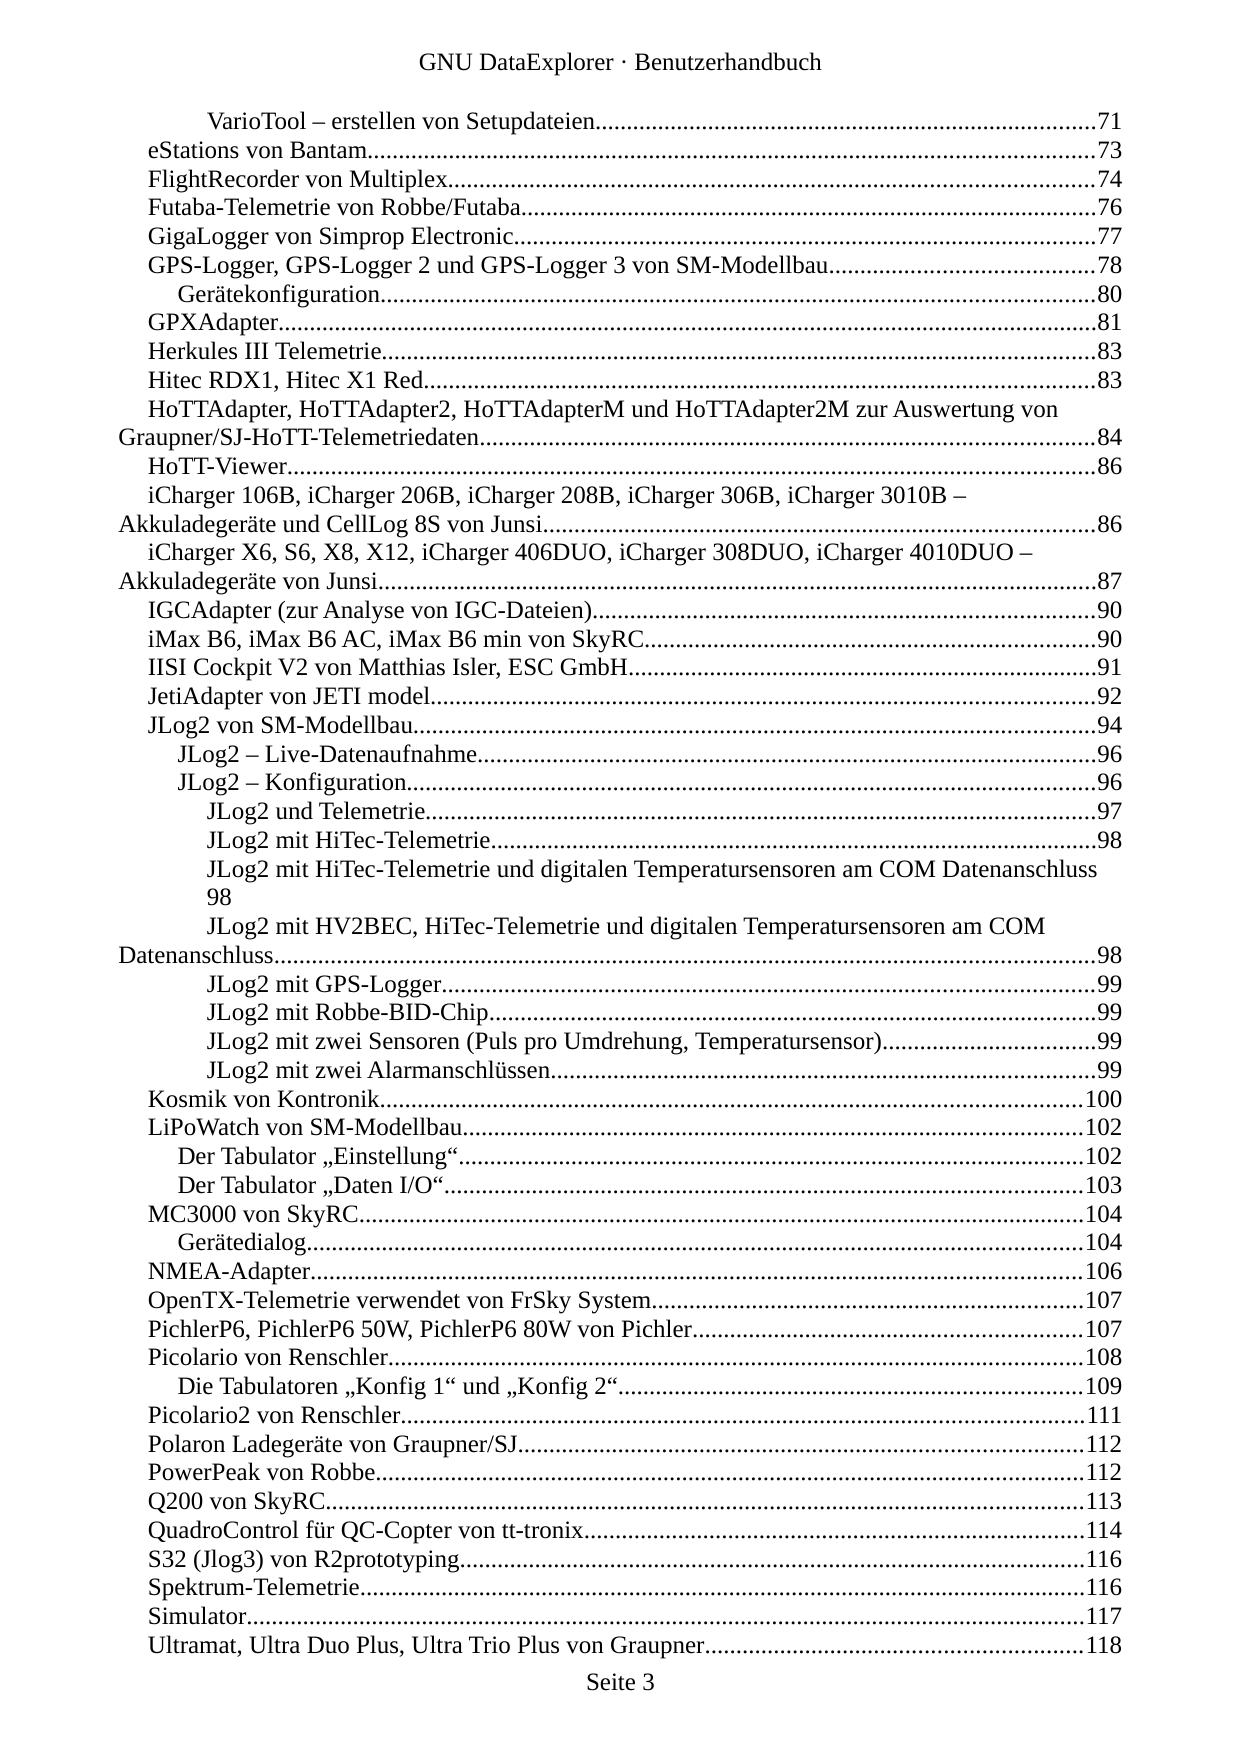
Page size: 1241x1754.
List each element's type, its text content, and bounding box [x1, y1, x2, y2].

text GigaLogger von Simprop Electronic 77 [118, 221, 1122, 250]
text GPXAdapter 81 [118, 307, 1122, 336]
text S32 (Jlog3) von R2prototyping 116 [118, 1544, 1122, 1572]
text JLog2 und Telemetrie 97 [118, 796, 1122, 825]
text iMax B6, iMax B6 AC, iMax B6 min von SkyRC 90 [118, 624, 1122, 652]
text JLog2 mit GPS-Logger 99 [118, 969, 1122, 997]
text IGCAdapter (zur Analyse von IGC-Dateien) 90 [118, 595, 1122, 624]
text Hitec RDX1, Hitec X1 Red 83 [118, 365, 1122, 394]
text JetiAdapter von JETI model 92 [118, 681, 1122, 710]
text Ultramat, Ultra Duo Plus, Ultra Trio Plus von Graupner 118 [118, 1630, 1122, 1659]
text Futaba-Telemetrie von Robbe/Futaba 76 [118, 192, 1122, 221]
text FlightRecorder von Multiplex 74 [118, 164, 1122, 192]
text NMEA-Adapter 106 [118, 1256, 1122, 1285]
text Simulator 117 [118, 1601, 1122, 1630]
text PichlerP6, PichlerP6 50W, PichlerP6 80W von Pichler 107 [118, 1314, 1122, 1342]
text Der Tabulator „Einstellung“ 102 [118, 1141, 1122, 1170]
text JLog2 – Live-Datenaufnahme 96 [118, 739, 1122, 767]
text Kosmik von Kontronik 100 [118, 1084, 1122, 1112]
text JLog2 mit zwei Alarmanschlüssen 99 [118, 1055, 1122, 1084]
text Gerätekonfiguration 80 [118, 279, 1122, 307]
text HoTTAdapter, HoTTAdapter2, HoTTAdapterM und HoTTAdapter2M zur Auswertung von Graupner/SJ-HoTT-Telemetriedaten 84 [118, 394, 1122, 451]
text JLog2 – Konfiguration 96 [118, 767, 1122, 796]
text iCharger X6, S6, X8, X12, iCharger 406DUO, iCharger 308DUO, iCharger 4010DUO – Akkuladegeräte von Junsi 87 [118, 537, 1122, 595]
text JLog2 mit HV2BEC, HiTec-Telemetrie und digitalen Temperatursensoren am COM Datenanschluss 98 [118, 911, 1122, 969]
text Q200 von SkyRC 113 [118, 1486, 1122, 1515]
text PowerPeak von Robbe 112 [118, 1457, 1122, 1486]
text OpenTX-Telemetrie verwendet von FrSky System 107 [118, 1285, 1122, 1314]
text GPS-Logger, GPS-Logger 2 und GPS-Logger 3 von SM-Modellbau 78 [118, 250, 1122, 279]
text Picolario2 von Renschler 111 [118, 1400, 1122, 1429]
text eStations von Bantam 73 [118, 135, 1122, 164]
text JLog2 mit HiTec-Telemetrie 98 [118, 825, 1122, 854]
text Polaron Ladegeräte von Graupner/SJ 112 [118, 1429, 1122, 1457]
text Picolario von Renschler 108 [118, 1342, 1122, 1371]
text JLog2 von SM-Modellbau 94 [118, 710, 1122, 739]
text Der Tabulator „Daten I/O“ 103 [118, 1170, 1122, 1199]
text JLog2 mit zwei Sensoren (Puls pro Umdrehung, Temperatursensor) 99 [118, 1026, 1122, 1055]
text Gerätedialog 104 [118, 1227, 1122, 1256]
text Herkules III Telemetrie 83 [118, 336, 1122, 365]
text HoTT-Viewer 86 [118, 451, 1122, 480]
text IISI Cockpit V2 von Matthias Isler, ESC GmbH 91 [118, 652, 1122, 681]
text Spektrum-Telemetrie 116 [118, 1572, 1122, 1601]
text JLog2 mit Robbe-BID-Chip 99 [118, 997, 1122, 1026]
text Die Tabulatoren „Konfig 1“ und „Konfig 2“ 109 [118, 1371, 1122, 1400]
text VarioTool – erstellen von Setupdateien 71 [118, 106, 1122, 135]
text QuadroControl für QC-Copter von tt-tronix 114 [118, 1515, 1122, 1544]
text iCharger 106B, iCharger 206B, iCharger 208B, iCharger 306B, iCharger 3010B – Akkuladegeräte und CellLog 8S von Junsi 86 [118, 480, 1122, 537]
text JLog2 mit HiTec-Telemetrie und digitalen Temperatursensoren am COM Datenanschluss 98 [118, 854, 1122, 911]
text MC3000 von SkyRC 104 [118, 1199, 1122, 1227]
text LiPoWatch von SM-Modellbau 102 [118, 1112, 1122, 1141]
